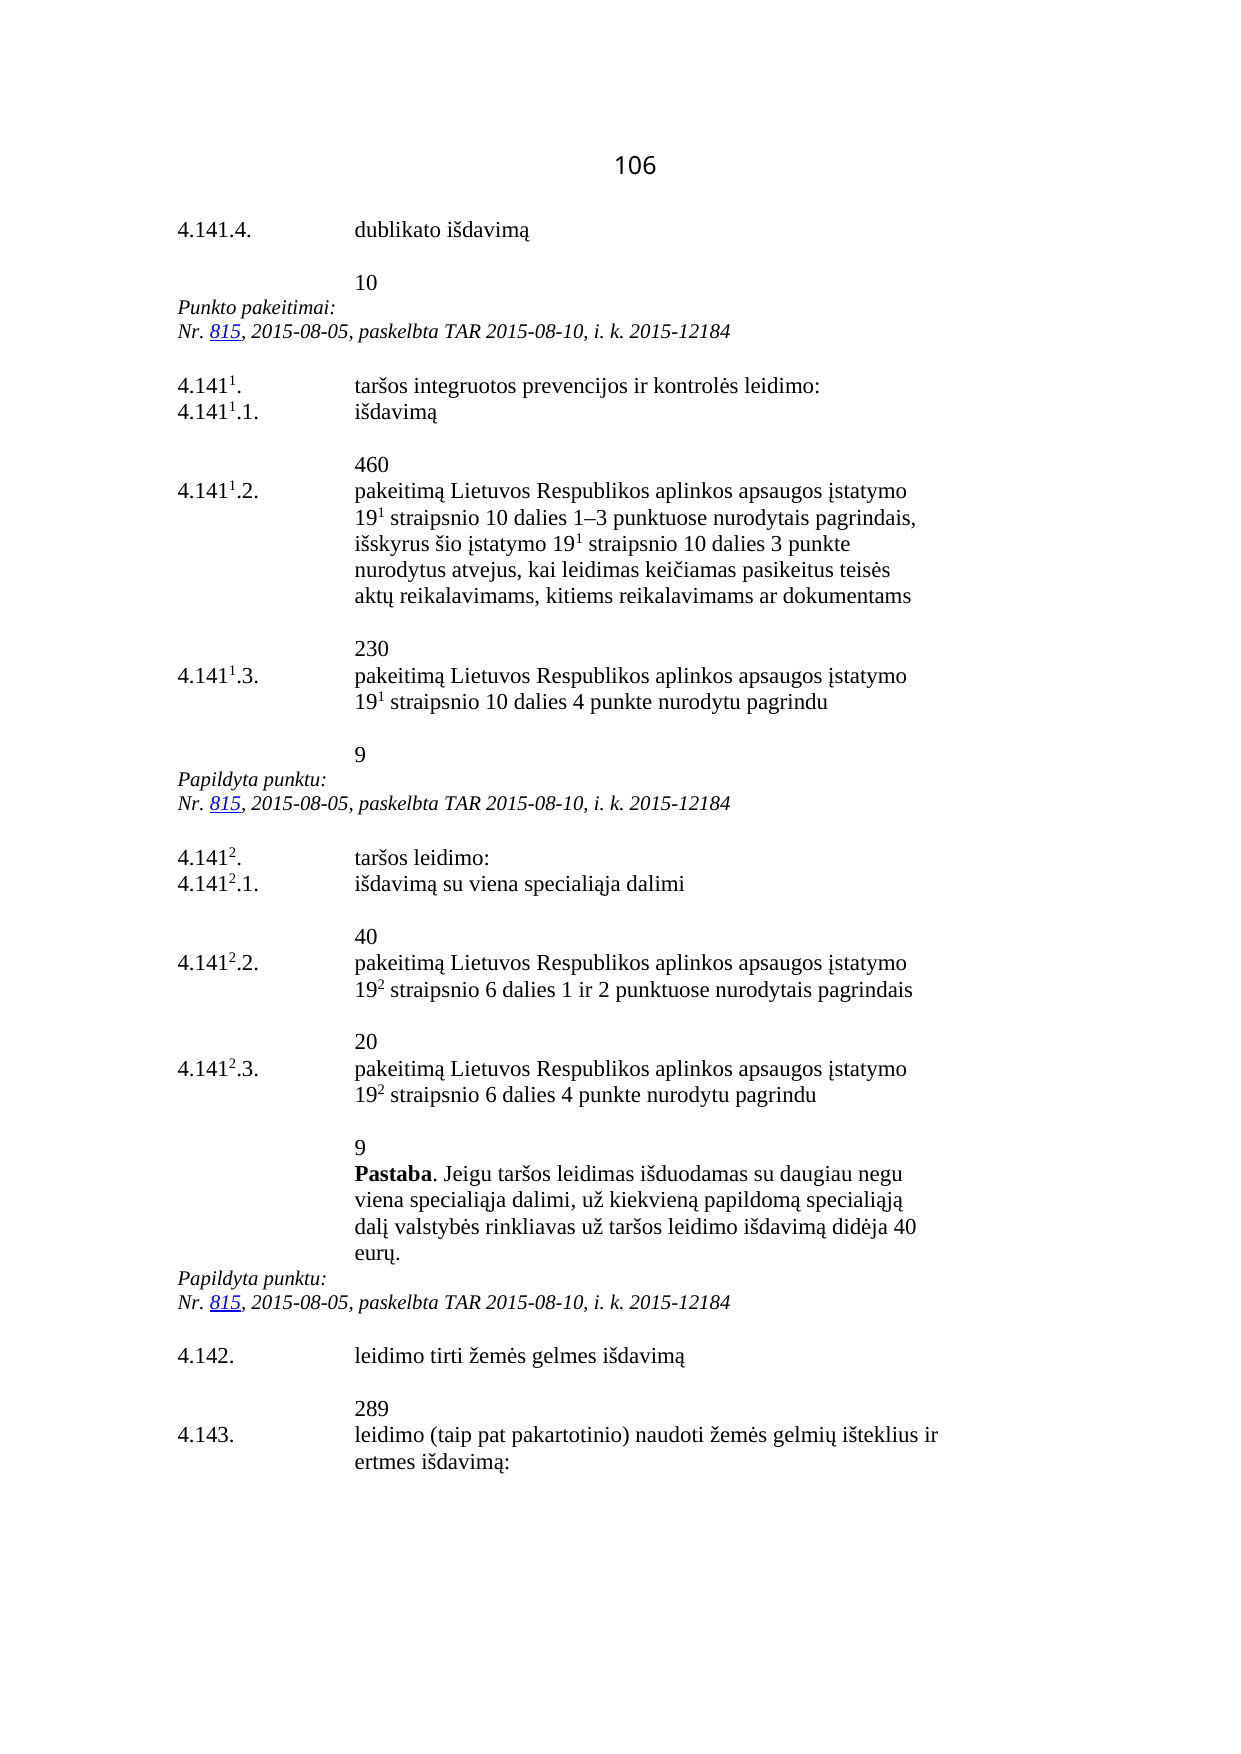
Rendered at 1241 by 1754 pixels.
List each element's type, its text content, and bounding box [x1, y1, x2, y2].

text 4.1411.3. pakeitimą Lietuvos Respublikos aplinkos apsaugos įstatymo [177, 662, 945, 688]
text 4.1412.1. išdavimą su viena specialiąja dalimi 40 [177, 870, 945, 949]
text Nr. 815, 2015-08-05, paskelbta TAR 2015-08-10, i. k. 2015-12184 [177, 1290, 1093, 1314]
text 192 straipsnio 6 dalies 1 ir 2 punktuose nurodytais pagrindais 20 [354, 976, 945, 1055]
text aktų reikalavimams, kitiems reikalavimams ar dokumentams 230 [354, 583, 945, 662]
text 191 straipsnio 10 dalies 4 punkte nurodytu pagrindu 9 [354, 688, 945, 767]
text ertmes išdavimą: [354, 1448, 945, 1501]
text 4.1412.2. pakeitimą Lietuvos Respublikos aplinkos apsaugos įstatymo [177, 949, 945, 976]
text 4.141.4. dublikato išdavimą 10 [177, 216, 945, 295]
text 4.1411.2. pakeitimą Lietuvos Respublikos aplinkos apsaugos įstatymo [177, 477, 945, 503]
text 4.142. leidimo tirti žemės gelmes išdavimą 289 [177, 1342, 945, 1422]
text Nr. 815, 2015-08-05, paskelbta TAR 2015-08-10, i. k. 2015-12184 [177, 319, 1093, 343]
text išskyrus šio įstatymo 191 straipsnio 10 dalies 3 punkte [354, 530, 945, 556]
text 192 straipsnio 6 dalies 4 punkte nurodytu pagrindu 9 [354, 1081, 945, 1160]
text viena specialiąja dalimi, už kiekvieną papildomą specialiąją [354, 1187, 945, 1213]
text dalį valstybės rinkliavas už taršos leidimo išdavimą didėja 40 [354, 1213, 945, 1239]
text Nr. 815, 2015-08-05, paskelbta TAR 2015-08-10, i. k. 2015-12184 [177, 791, 1093, 815]
text 4.143. leidimo (taip pat pakartotinio) naudoti žemės gelmių išteklius ir [177, 1422, 945, 1448]
text 4.1412. taršos leidimo: [177, 844, 945, 870]
text 4.1411. taršos integruotos prevencijos ir kontrolės leidimo: [177, 372, 945, 398]
text Papildyta punktu: [177, 767, 1093, 791]
text 191 straipsnio 10 dalies 1–3 punktuose nurodytais pagrindais, [354, 503, 945, 530]
text nurodytus atvejus, kai leidimas keičiamas pasikeitus teisės [354, 556, 945, 583]
text 4.1412.3. pakeitimą Lietuvos Respublikos aplinkos apsaugos įstatymo [177, 1055, 945, 1081]
text Pastaba. Jeigu taršos leidimas išduodamas su daugiau negu [354, 1160, 945, 1187]
text Papildyta punktu: [177, 1266, 1093, 1290]
text 4.1411.1. išdavimą 460 [177, 398, 945, 477]
text eurų. [354, 1239, 945, 1266]
text Punkto pakeitimai: [177, 295, 1093, 319]
